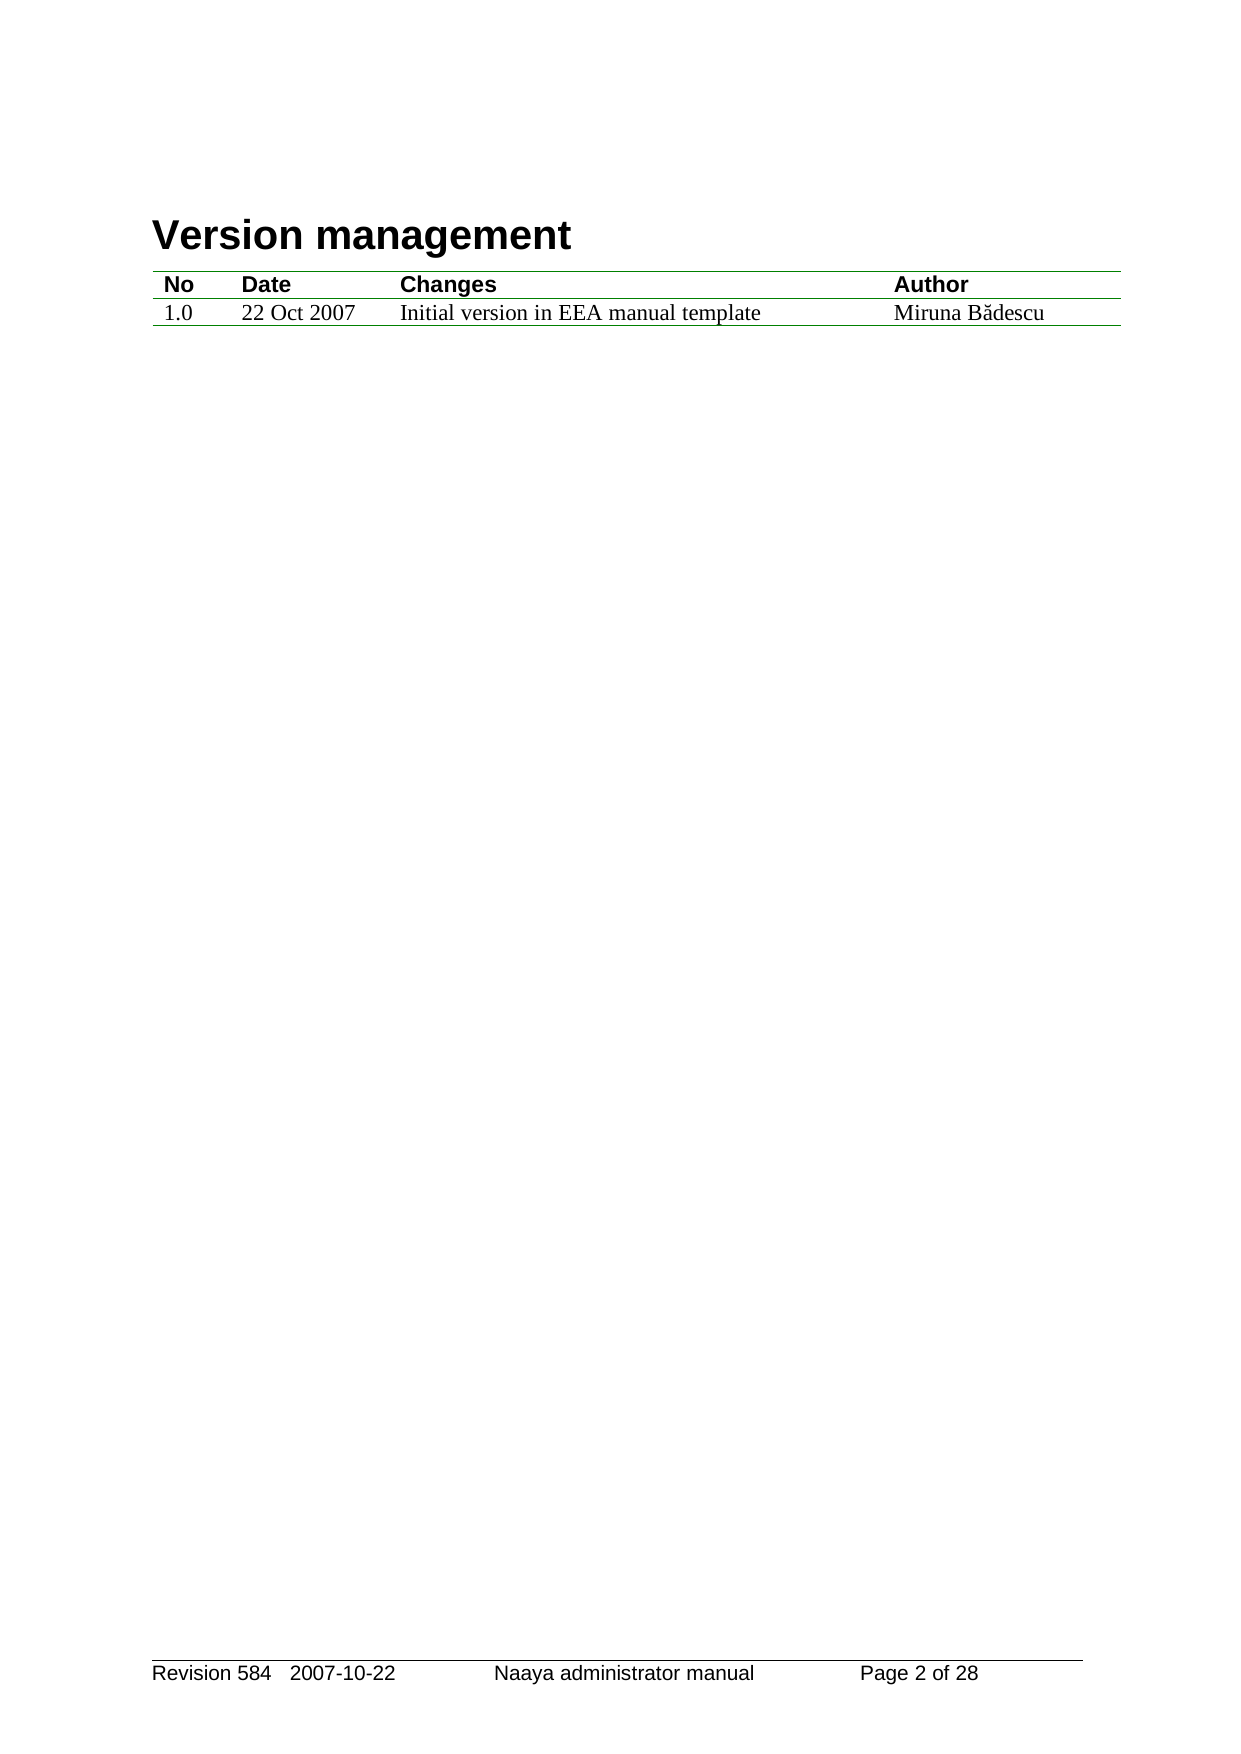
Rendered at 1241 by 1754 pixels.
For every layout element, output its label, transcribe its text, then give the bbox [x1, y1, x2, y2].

table_header Changes [389, 272, 882, 298]
table_cell 1.0 [153, 299, 230, 325]
table_header Author [883, 272, 1121, 298]
table_header Date [230, 272, 388, 298]
table_cell Miruna Bădescu [883, 299, 1121, 325]
subtitle Version management [152, 210, 1120, 258]
table_cell 22 Oct 2007 [230, 299, 388, 325]
table_cell Initial version in EEA manual template [389, 299, 882, 325]
table_header No [153, 272, 230, 298]
